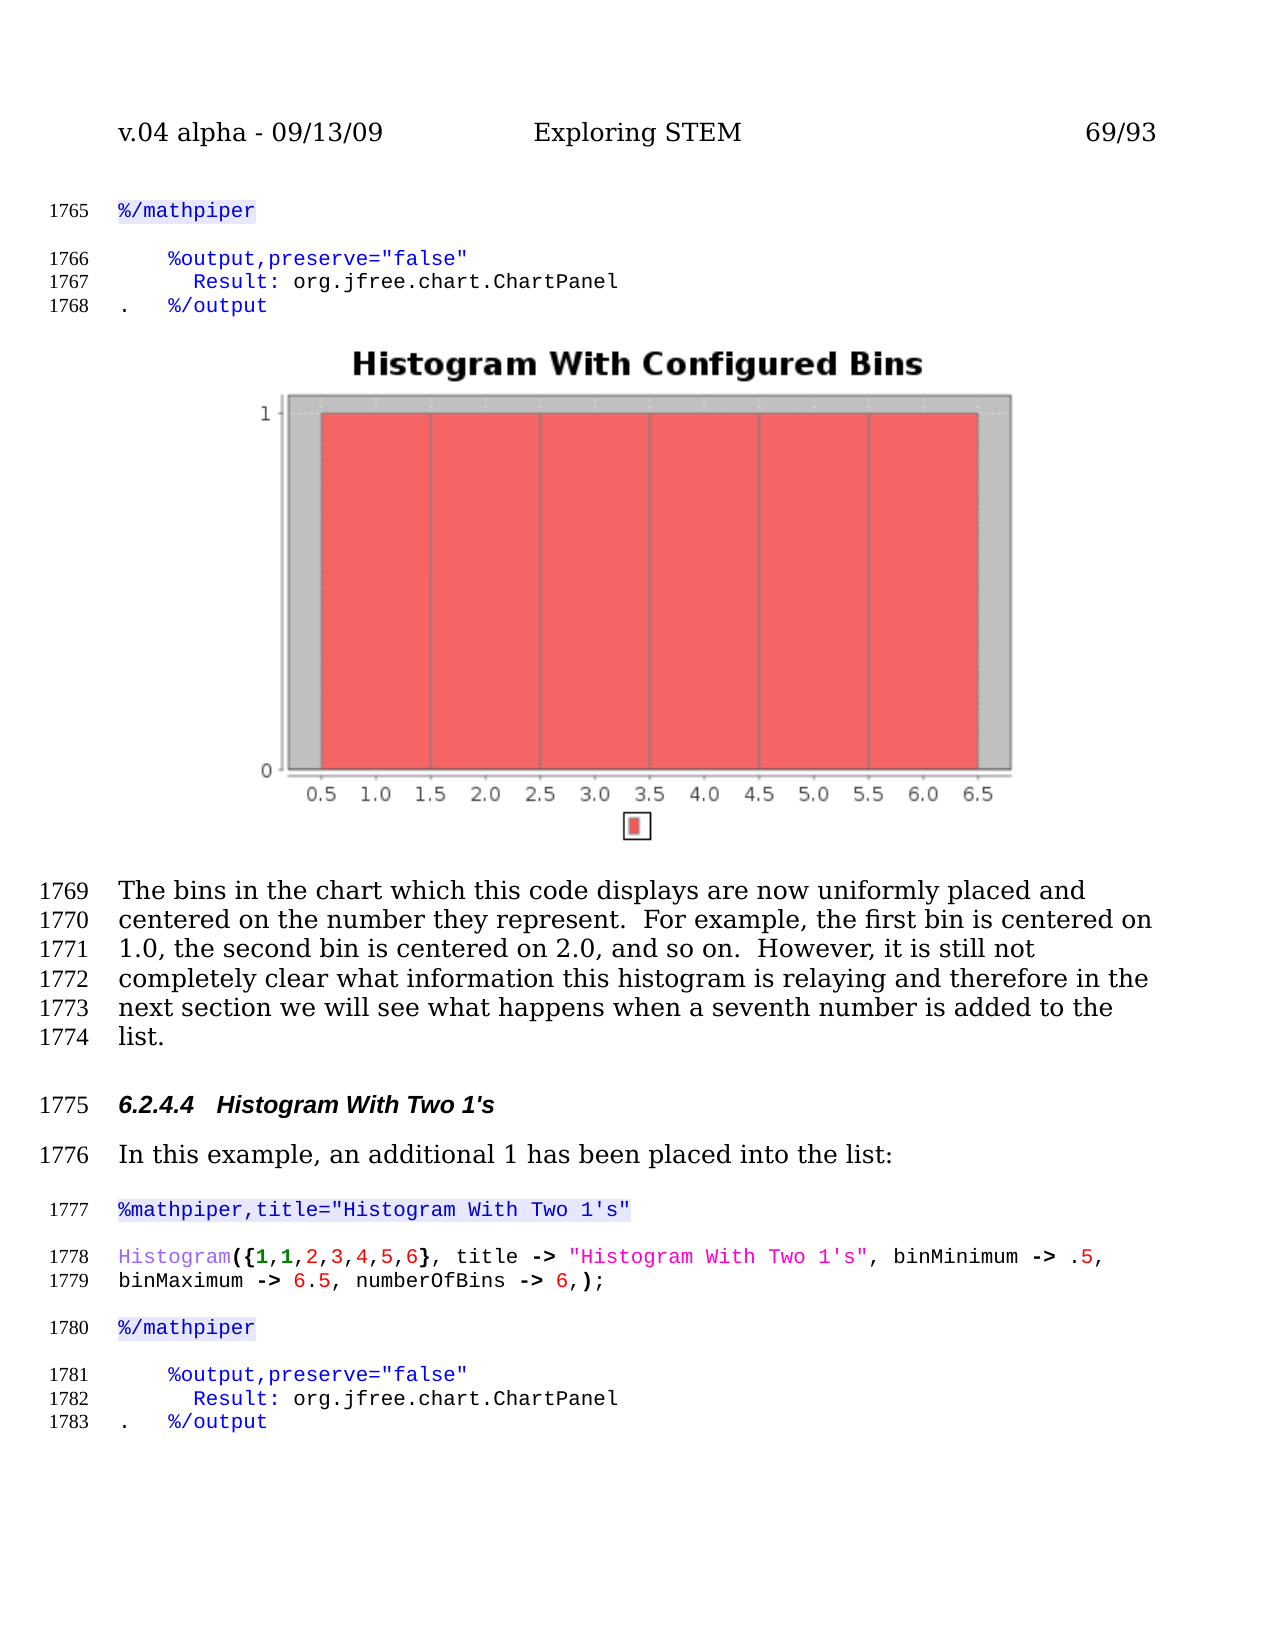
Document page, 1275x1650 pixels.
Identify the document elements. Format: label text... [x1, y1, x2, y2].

text The bins in the chart which this code displays are now uniformly placed and centered on the number they represent. For example, the first bin is centered on 1.0, the second bin is centered on 2.0, and so on. However, it is still not completely clear what information this histogram is relaying and therefore in the next section we will see what happens when a seventh number is added to the list. [118, 876, 1157, 1051]
text %/mathpiper [118, 1317, 1157, 1341]
text . %/output [118, 1412, 1157, 1435]
text %/mathpiper [118, 200, 1157, 224]
text %output,preserve="false" [118, 1364, 1157, 1388]
text Result: org.jfree.chart.ChartPanel [118, 271, 1157, 295]
text . %/output [118, 295, 1157, 319]
text Result: org.jfree.chart.ChartPanel [118, 1388, 1157, 1412]
text %mathpiper,title="Histogram With Two 1's" [118, 1199, 1157, 1222]
text Histogram({1,1,2,3,4,5,6}, title -> "Histogram With Two 1's", binMinimum -> .5, binMaximum -> 6.5, numberOfBins -> 6,); [118, 1246, 1157, 1293]
subtitle Histogram With Two 1's [118, 1090, 1157, 1119]
text %output,preserve="false" [118, 248, 1157, 271]
picture [245, 344, 1030, 842]
text In this example, an additional 1 has been placed into the list: [118, 1140, 1157, 1169]
